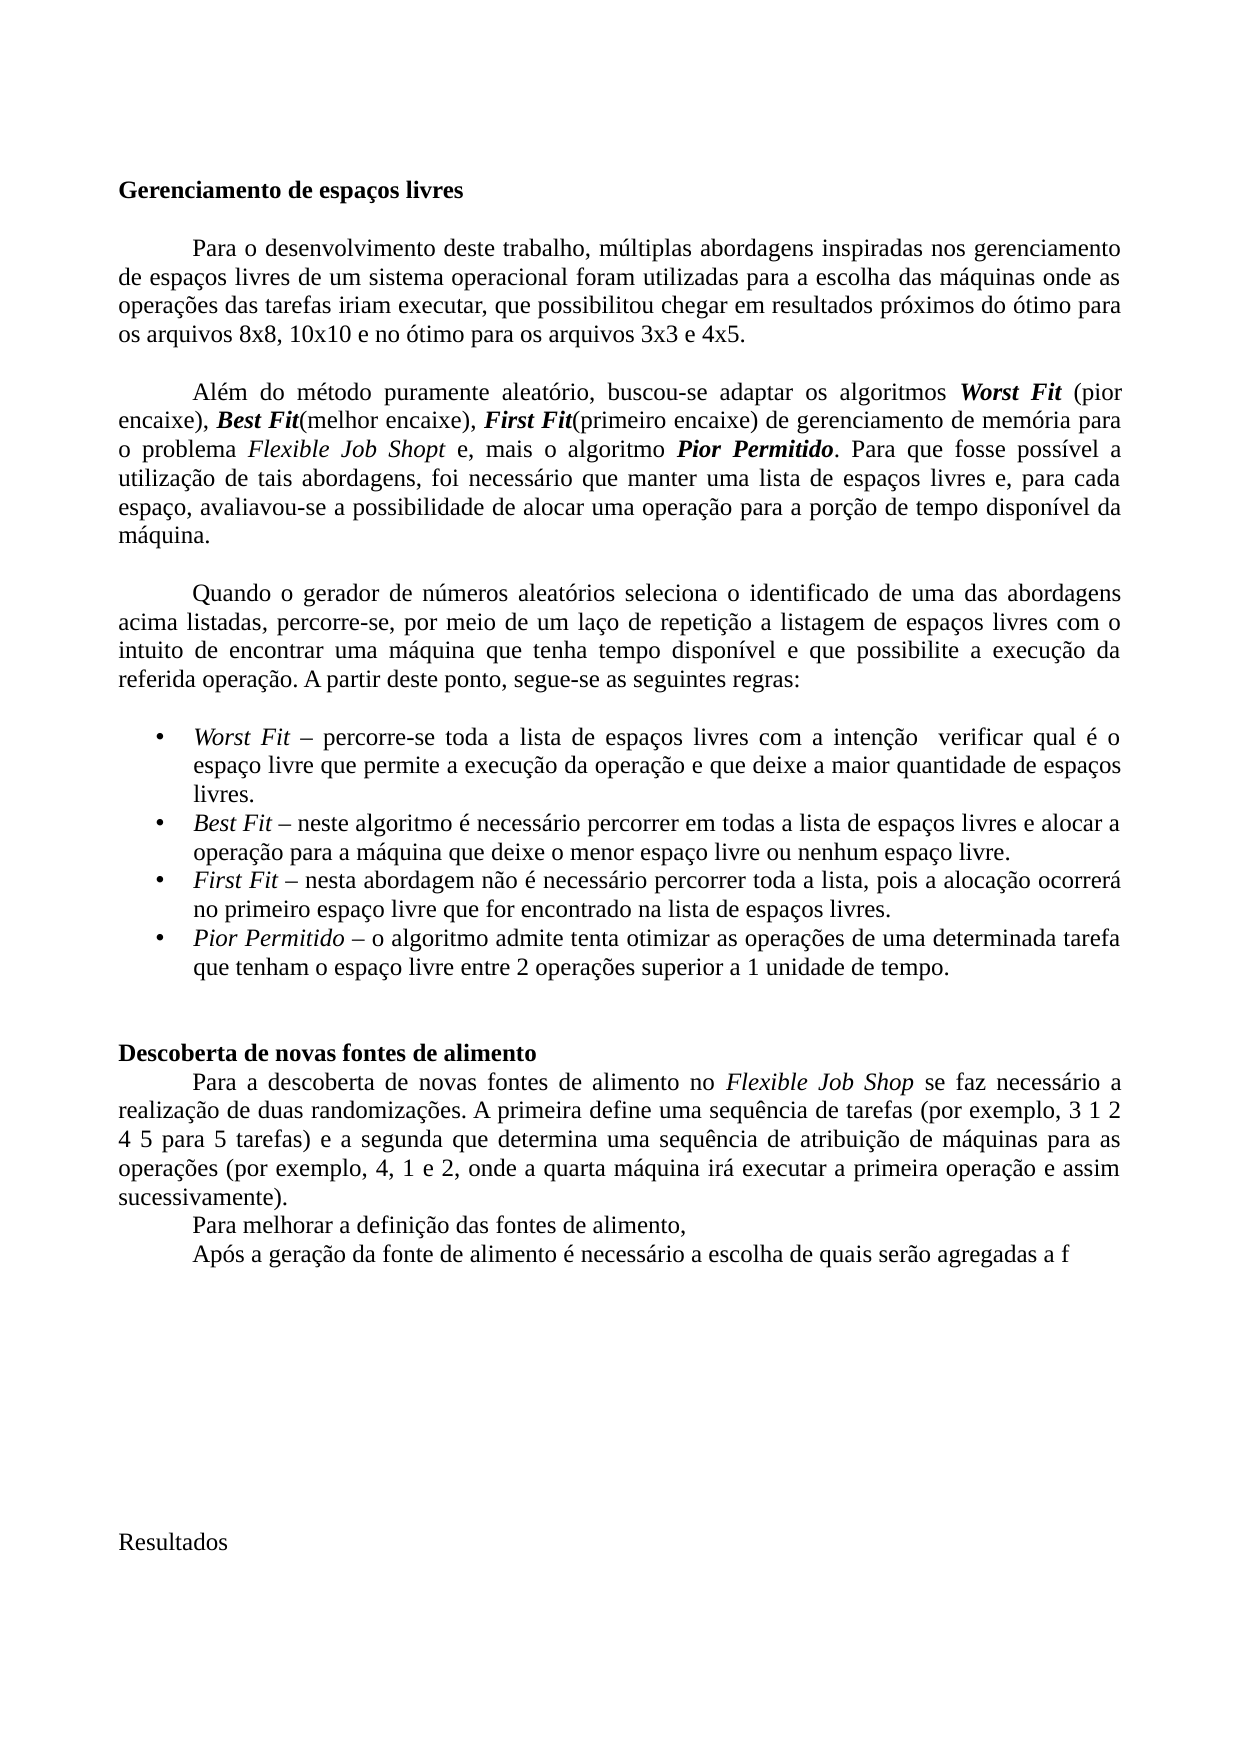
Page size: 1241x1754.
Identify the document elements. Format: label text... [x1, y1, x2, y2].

text Além do método puramente aleatório, buscou-se adaptar os algoritmos Worst Fit (pior encaixe), Best Fit(melhor encaixe), First Fit(primeiro encaixe) de gerenciamento de memória para o problema Flexible Job Shopt e, mais o algoritmo Pior Permitido. Para que fosse possível a utilização de tais abordagens, foi necessário que manter uma lista de espaços livres e, para cada espaço, avaliavou-se a possibilidade de alocar uma operação para a porção de tempo disponível da máquina. [118, 377, 1122, 549]
list Pior Permitido – o algoritmo admite tenta otimizar as operações de uma determinada tarefa que tenham o espaço livre entre 2 operações superior a 1 unidade de tempo. [156, 923, 1122, 981]
text Quando o gerador de números aleatórios seleciona o identificado de uma das abordagens acima listadas, percorre-se, por meio de um laço de repetição a listagem de espaços livres com o intuito de encontrar uma máquina que tenha tempo disponível e que possibilite a execução da referida operação. A partir deste ponto, segue-se as seguintes regras: [118, 578, 1122, 693]
list First Fit – nesta abordagem não é necessário percorrer toda a lista, pois a alocação ocorrerá no primeiro espaço livre que for encontrado na lista de espaços livres. [156, 866, 1122, 923]
text Descoberta de novas fontes de alimento [118, 1038, 1122, 1067]
text Após a geração da fonte de alimento é necessário a escolha de quais serão agregadas a f [118, 1239, 1122, 1268]
text Resultados [118, 1527, 1122, 1556]
list Worst Fit – percorre-se toda a lista de espaços livres com a intenção verificar qual é o espaço livre que permite a execução da operação e que deixe a maior quantidade de espaços livres. [156, 722, 1122, 808]
list Best Fit – neste algoritmo é necessário percorrer em todas a lista de espaços livres e alocar a operação para a máquina que deixe o menor espaço livre ou nenhum espaço livre. [156, 808, 1122, 866]
text Para o desenvolvimento deste trabalho, múltiplas abordagens inspiradas nos gerenciamento de espaços livres de um sistema operacional foram utilizadas para a escolha das máquinas onde as operações das tarefas iriam executar, que possibilitou chegar em resultados próximos do ótimo para os arquivos 8x8, 10x10 e no ótimo para os arquivos 3x3 e 4x5. [118, 233, 1122, 348]
text Gerenciamento de espaços livres [118, 176, 1122, 204]
text Para melhorar a definição das fontes de alimento, [118, 1211, 1122, 1239]
text Para a descoberta de novas fontes de alimento no Flexible Job Shop se faz necessário a realização de duas randomizações. A primeira define uma sequência de tarefas (por exemplo, 3 1 2 4 5 para 5 tarefas) e a segunda que determina uma sequência de atribuição de máquinas para as operações (por exemplo, 4, 1 e 2, onde a quarta máquina irá executar a primeira operação e assim sucessivamente). [118, 1067, 1122, 1211]
